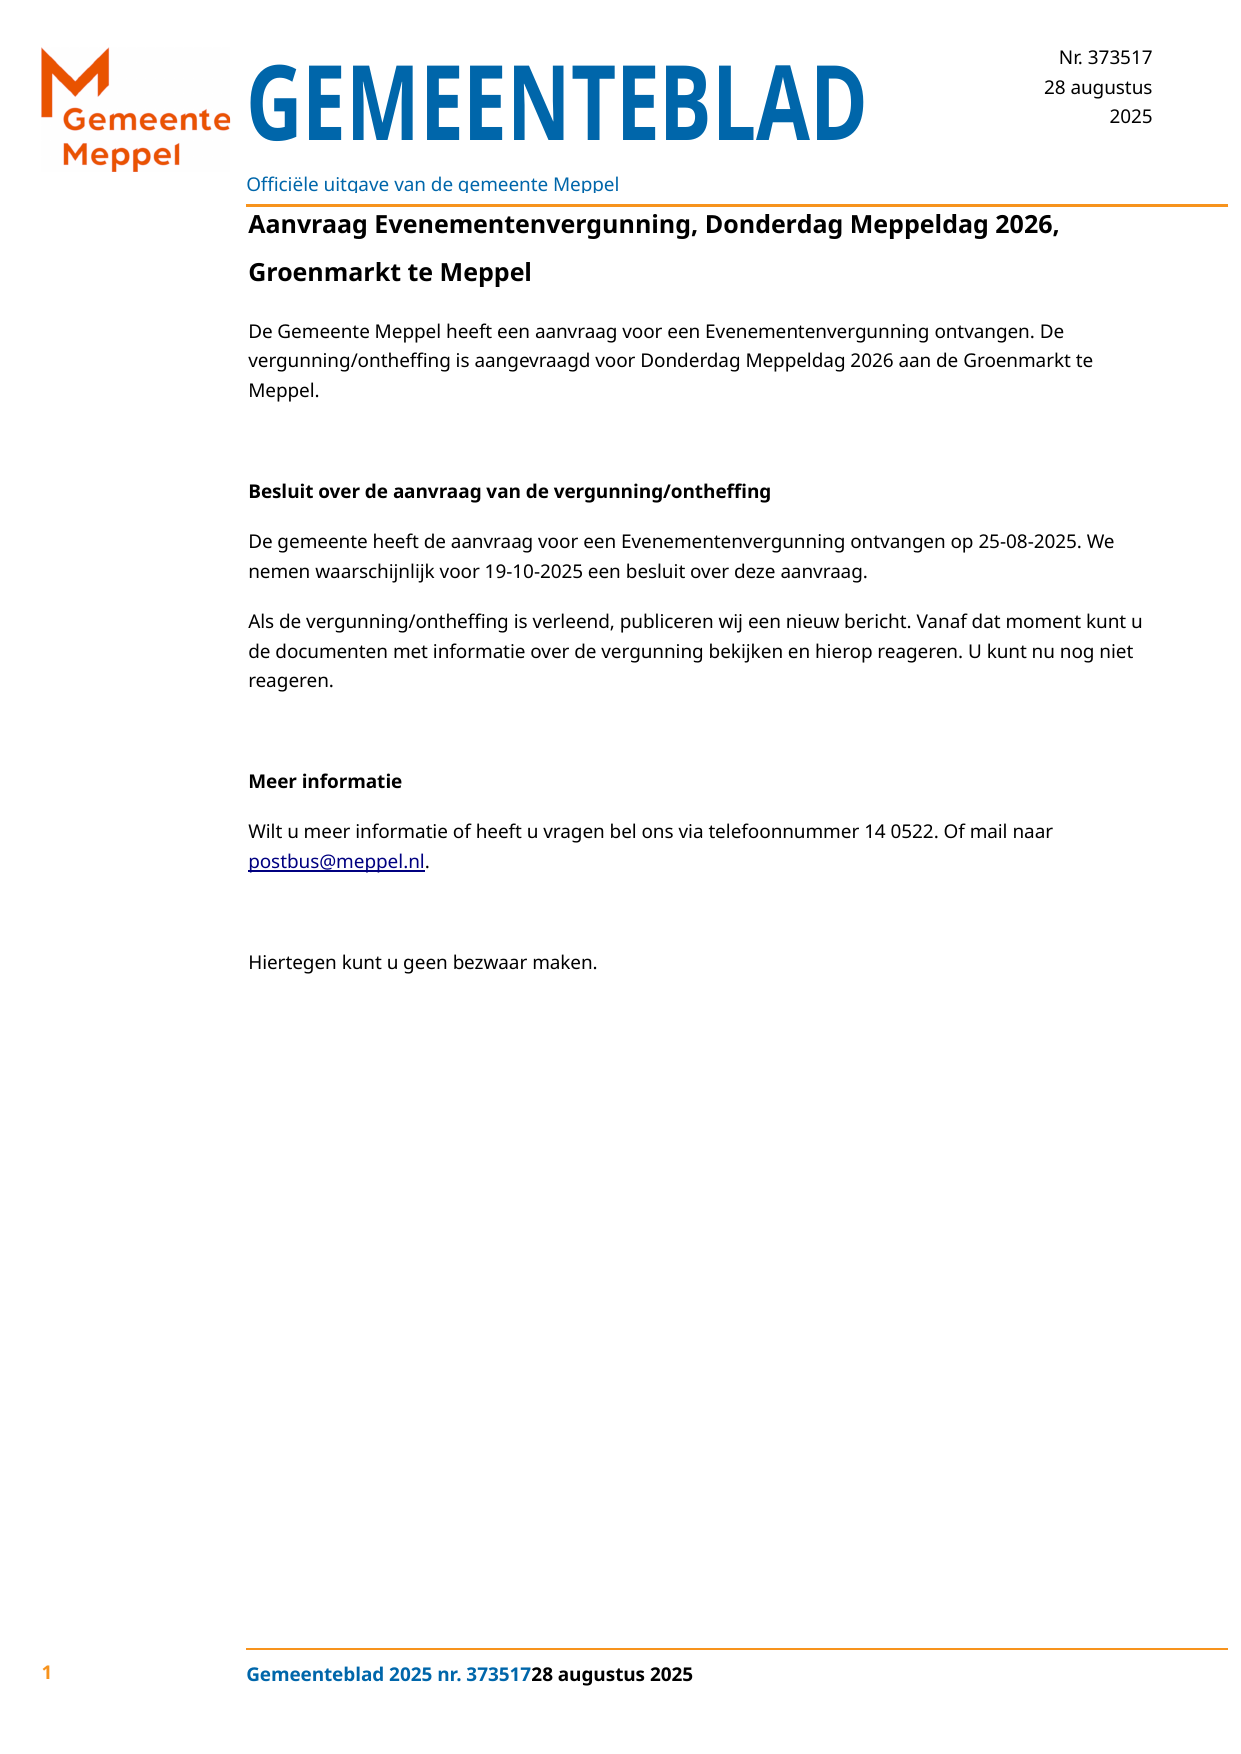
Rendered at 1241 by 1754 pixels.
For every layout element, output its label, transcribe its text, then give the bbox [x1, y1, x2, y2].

text Als de vergunning/ontheffing is verleend, publiceren wij een nieuw bericht. Vanaf dat moment kunt u de documenten met informatie over de vergunning bekijken en hierop reageren. U kunt nu nog niet reageren. [248, 608, 1152, 693]
text Wilt u meer informatie of heeft u vragen bel ons via telefoonnummer 14 0522. Of mail naar postbus@meppel.nl. [248, 819, 1152, 874]
text De Gemeente Meppel heeft een aanvraag voor een Evenementenvergunning ontvangen. De vergunning/ontheffing is aangevraagd voor Donderdag Meppeldag 2026 aan de Groenmarkt te Meppel. [248, 318, 1152, 403]
text Hiertegen kunt u geen bezwaar maken. [248, 949, 1152, 975]
text Meer informatie [248, 768, 1152, 794]
text Aanvraag Evenementenvergunning, Donderdag Meppeldag 2026, Groenmarkt te Meppel [248, 207, 1152, 288]
text Besluit over de aanvraag van de vergunning/ontheffing [248, 478, 1152, 504]
picture [41, 47, 231, 172]
text De gemeente heeft de aanvraag voor een Evenementenvergunning ontvangen op 25-08-2025. We nemen waarschijnlijk voor 19-10-2025 een besluit over deze aanvraag. [248, 528, 1152, 584]
